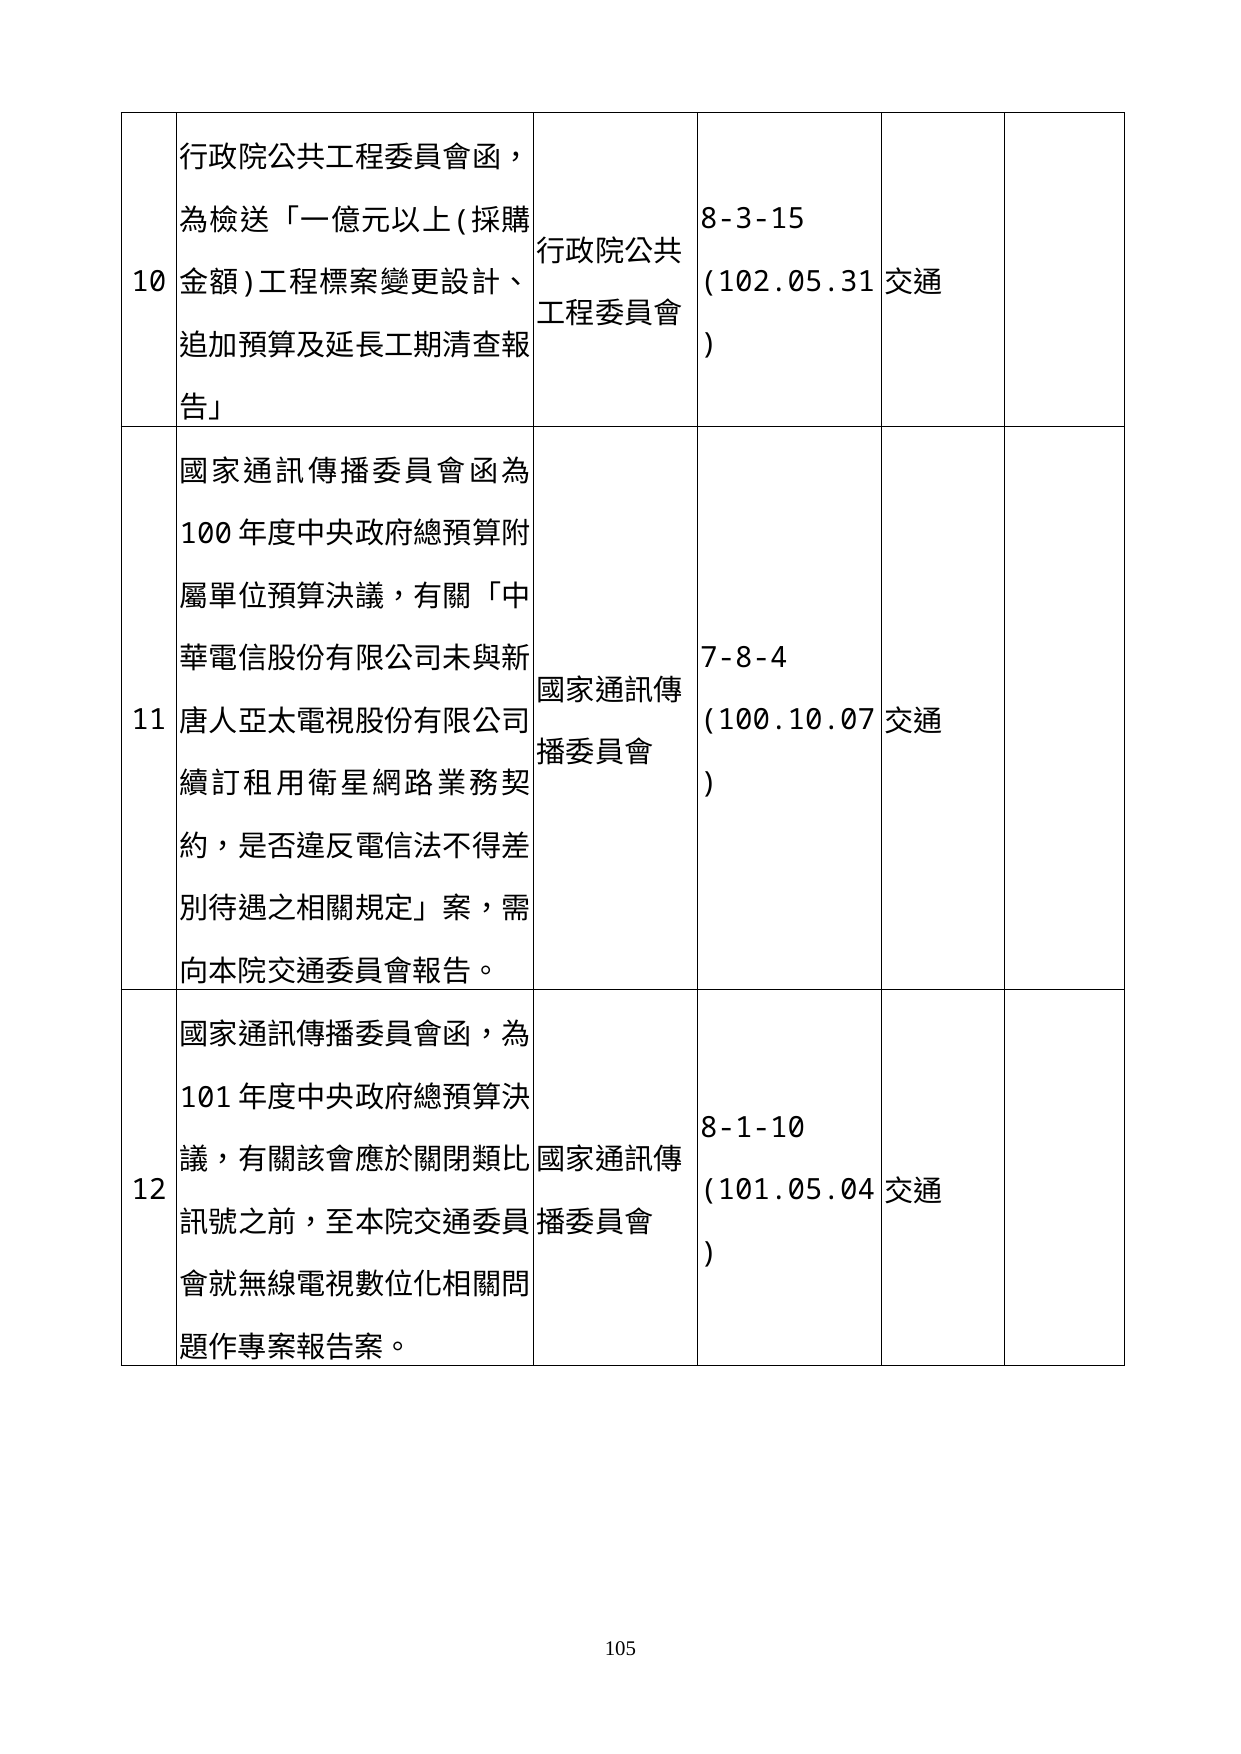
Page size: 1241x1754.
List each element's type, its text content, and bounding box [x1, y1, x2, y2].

table_cell 國家通訊傳播委員會函，為101年度中央政府總預算決議，有關該會應於關閉類比訊號之前，至本院交通委員會就無線電視數位化相關問題作專案報告案。 [177, 990, 533, 1365]
table_cell 7-8-4 (100.10.07) [698, 427, 881, 989]
table_cell [1005, 427, 1124, 989]
table_cell 8-1-10 (101.05.04) [698, 990, 881, 1365]
table_cell 國家通訊傳播委員會函為100年度中央政府總預算附屬單位預算決議，有關「中華電信股份有限公司未與新唐人亞太電視股份有限公司續訂租用衛星網路業務契約，是否違反電信法不得差別待遇之相關規定」案，需向本院交通委員會報告。 [177, 427, 533, 989]
table_cell 11 [122, 427, 176, 989]
table_cell [1005, 113, 1124, 426]
table_cell 8-3-15 (102.05.31) [698, 113, 881, 426]
table_cell 交通 [882, 113, 1004, 426]
table_cell 交通 [882, 990, 1004, 1365]
table_cell 國家通訊傳播委員會 [534, 990, 697, 1365]
table_cell 交通 [882, 427, 1004, 989]
table_cell [1005, 990, 1124, 1365]
table_cell 12 [122, 990, 176, 1365]
table_cell 10 [122, 113, 176, 426]
table_cell 國家通訊傳播委員會 [534, 427, 697, 989]
table_cell 行政院公共工程委員會函，為檢送「一億元以上(採購金額)工程標案變更設計、追加預算及延長工期清查報告」 [177, 113, 533, 426]
table_cell 行政院公共工程委員會 [534, 113, 697, 426]
